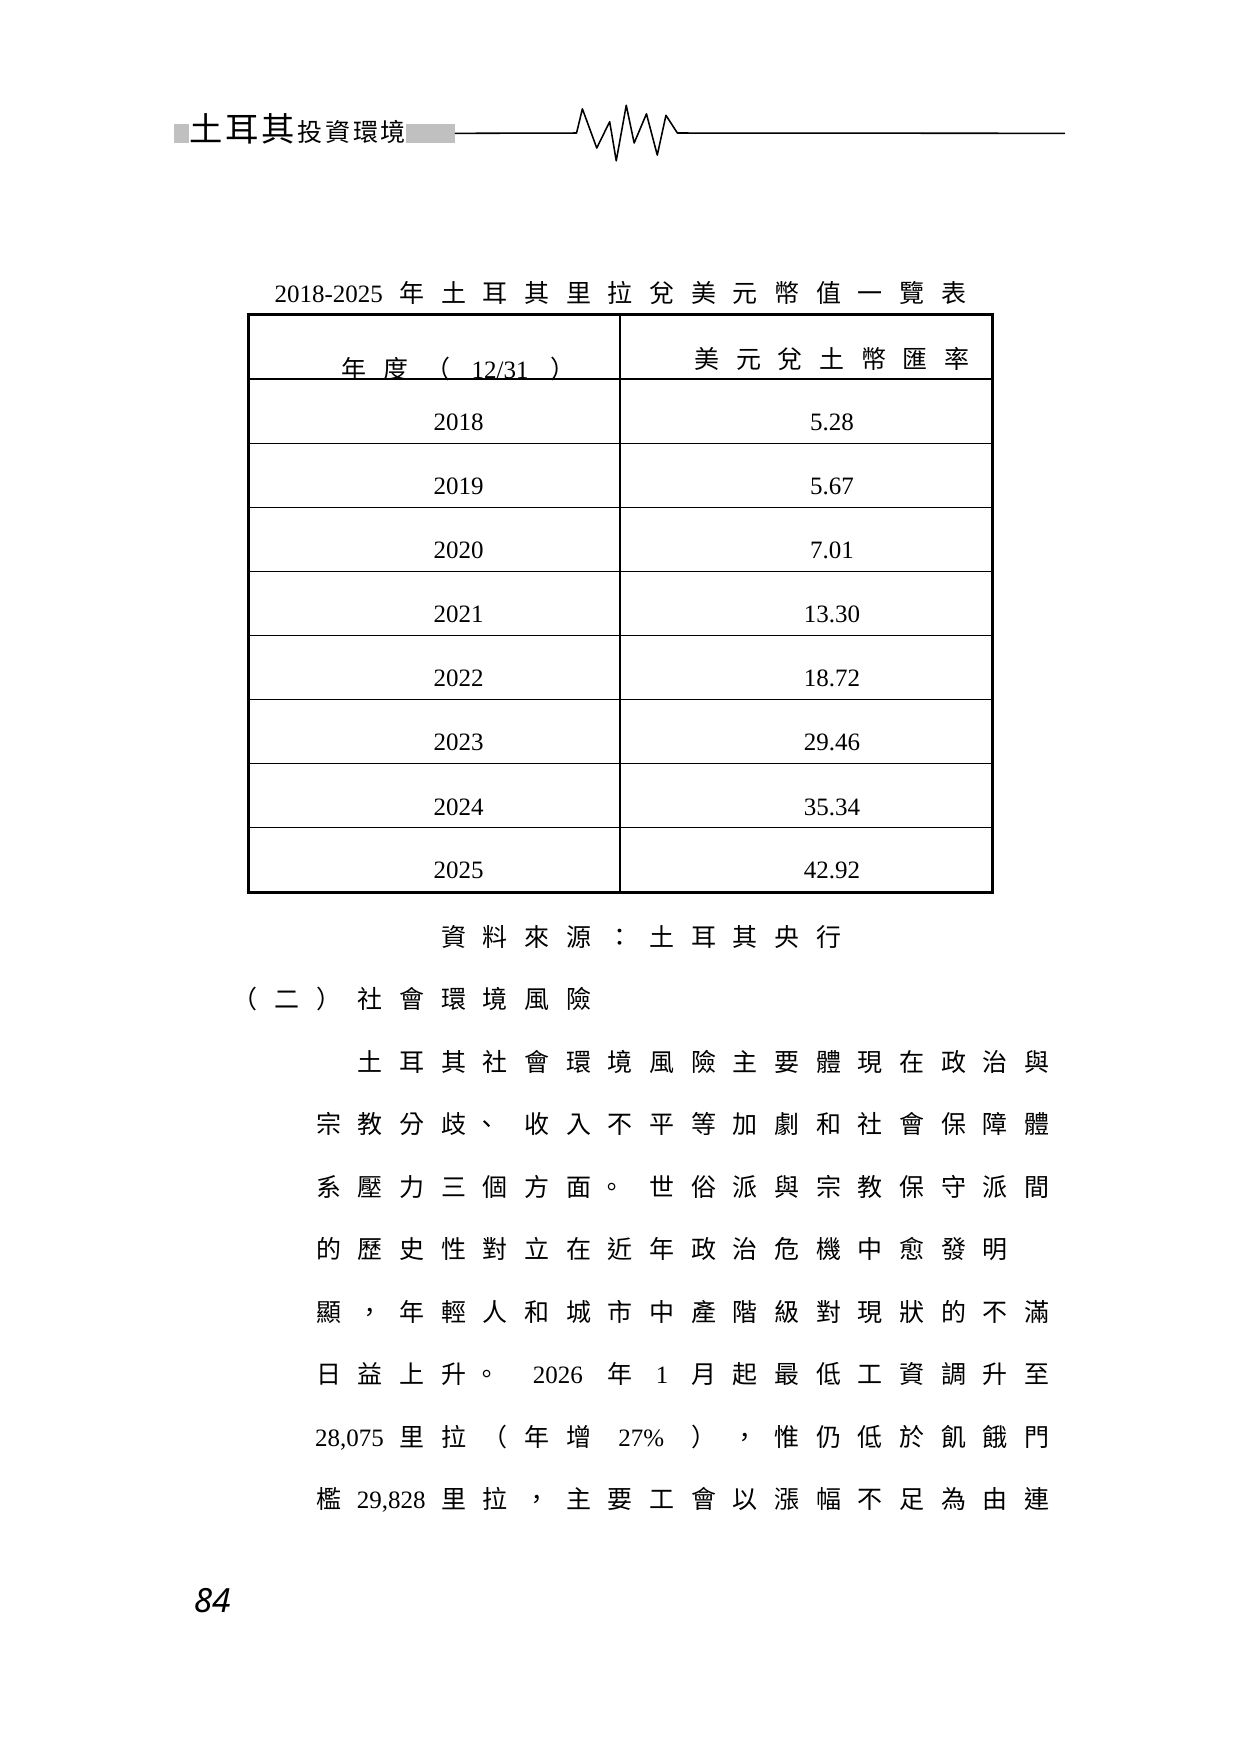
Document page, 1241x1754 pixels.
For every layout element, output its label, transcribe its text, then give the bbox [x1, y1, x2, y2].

table_cell 35.34 [621, 764, 991, 827]
table_cell 42.92 [621, 828, 991, 891]
table_cell 5.28 [621, 380, 991, 442]
table_cell 2020 [250, 508, 619, 571]
text 資料來源：土耳其央行 [207, 894, 1058, 956]
text 2018-2025年土耳其里拉兌美元幣值一覽表 [183, 250, 1058, 313]
table_cell 2018 [250, 380, 619, 442]
table_cell 2021 [250, 572, 619, 634]
table_cell 5.67 [621, 444, 991, 506]
table_cell 7.01 [621, 508, 991, 571]
table_cell 18.72 [621, 636, 991, 699]
text （二）社會環境風險 [207, 956, 1058, 1019]
table_cell 2023 [250, 700, 619, 763]
table_cell 2019 [250, 444, 619, 506]
text 土耳其社會環境風險主要體現在政治與宗教分歧、收入不平等加劇和社會保障體系壓力三個方面。世俗派與宗教保守派間的歷史性對立在近年政治危機中愈發明顯，年輕人和城市中產階級對現狀的不滿日益上升。2026年1月起最低工資調升至28,075里拉（年增27%），惟仍低於飢餓門檻29,828里拉，主要工會以漲幅不足為由連 [281, 1019, 1058, 1519]
table_header 美元兌土幣匯率 [621, 316, 991, 378]
table_cell 2024 [250, 764, 619, 827]
table_cell 2025 [250, 828, 619, 891]
table_header 年度（12/31） [250, 316, 619, 378]
table_cell 29.46 [621, 700, 991, 763]
table_cell 2022 [250, 636, 619, 699]
table_cell 13.30 [621, 572, 991, 634]
